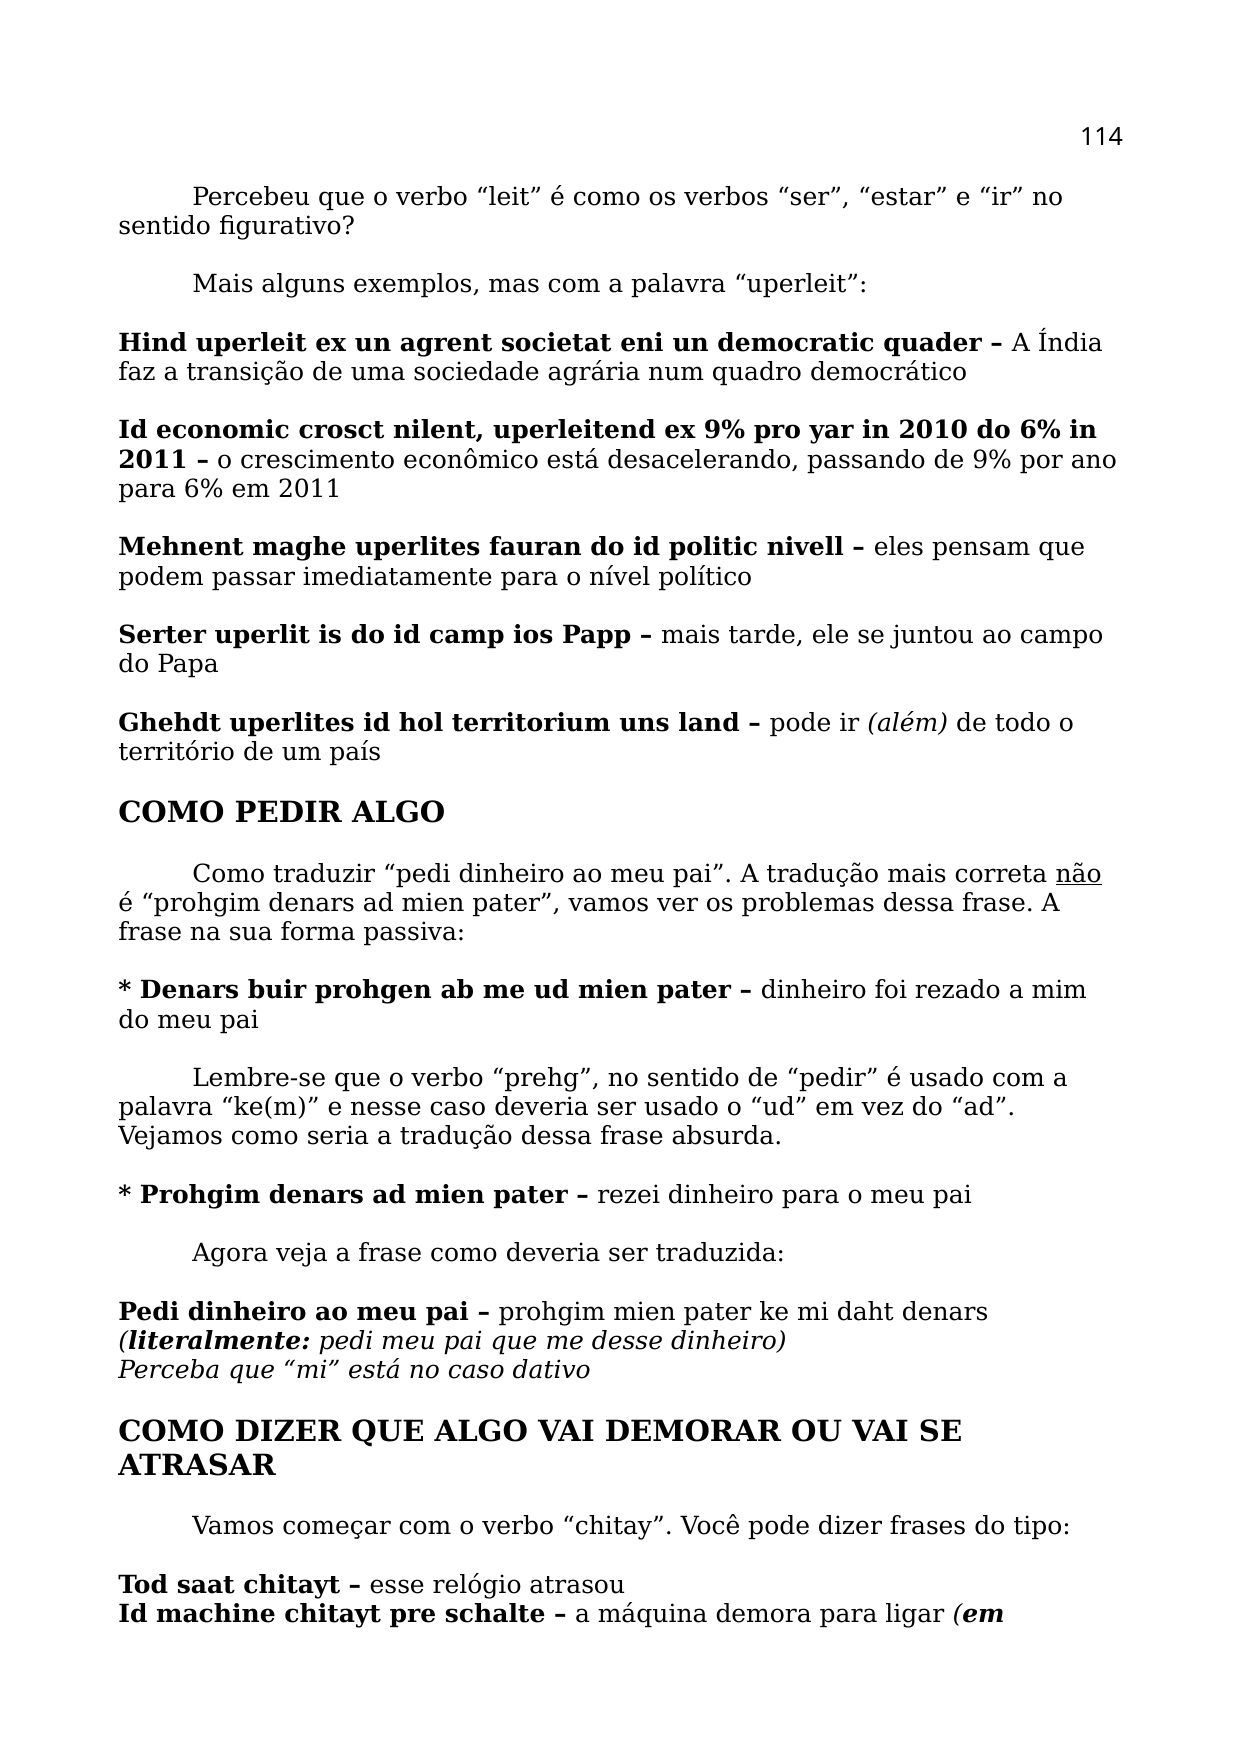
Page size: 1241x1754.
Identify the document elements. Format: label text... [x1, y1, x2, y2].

text Id machine chitayt pre schalte – a máquina demora para ligar (em [118, 1599, 1123, 1629]
text Hind uperleit ex un agrent societat eni un democratic quader – A Índia faz a transição de uma sociedade agrária num quadro democrático [118, 327, 1123, 386]
text Id economic crosct nilent, uperleitend ex 9% pro yar in 2010 do 6% in 2011 – o crescimento econômico está desacelerando, passando de 9% por ano para 6% em 2011 [118, 415, 1123, 503]
text * Denars buir prohgen ab me ud mien pater – dinheiro foi rezado a mim do meu pai [118, 976, 1123, 1034]
text * Prohgim denars ad mien pater – rezei dinheiro para o meu pai [118, 1180, 1123, 1209]
text Mais alguns exemplos, mas com a palavra “uperleit”: [118, 269, 1123, 298]
text Percebeu que o verbo “leit” é como os verbos “ser”, “estar” e “ir” no sentido figurativo? [118, 182, 1123, 240]
text Serter uperlit is do id camp ios Papp – mais tarde, ele se juntou ao campo do Papa [118, 620, 1123, 678]
text Mehnent maghe uperlites fauran do id politic nivell – eles pensam que podem passar imediatamente para o nível político [118, 532, 1123, 591]
text Agora veja a frase como deveria ser traduzida: [118, 1238, 1123, 1268]
text Perceba que “mi” está no caso dativo [118, 1356, 1123, 1385]
text Vamos começar com o verbo “chitay”. Você pode dizer frases do tipo: [118, 1512, 1123, 1541]
text Pedi dinheiro ao meu pai – prohgim mien pater ke mi daht denars (literalmente: pedi meu pai que me desse dinheiro) [118, 1297, 1123, 1356]
text Lembre-se que o verbo “prehg”, no sentido de “pedir” é usado com a palavra “ke(m)” e nesse caso deveria ser usado o “ud” em vez do “ad”. Vejamos como seria a tradução dessa frase absurda. [118, 1063, 1123, 1151]
text Tod saat chitayt – esse relógio atrasou [118, 1570, 1123, 1599]
subtitle COMO DIZER QUE ALGO VAI DEMORAR OU VAI SE ATRASAR [118, 1414, 1123, 1482]
subtitle COMO PEDIR ALGO [118, 795, 1123, 830]
text Ghehdt uperlites id hol territorium uns land – pode ir (além) de todo o território de um país [118, 708, 1123, 766]
text Como traduzir “pedi dinheiro ao meu pai”. A tradução mais correta não é “prohgim denars ad mien pater”, vamos ver os problemas dessa frase. A frase na sua forma passiva: [118, 859, 1123, 946]
